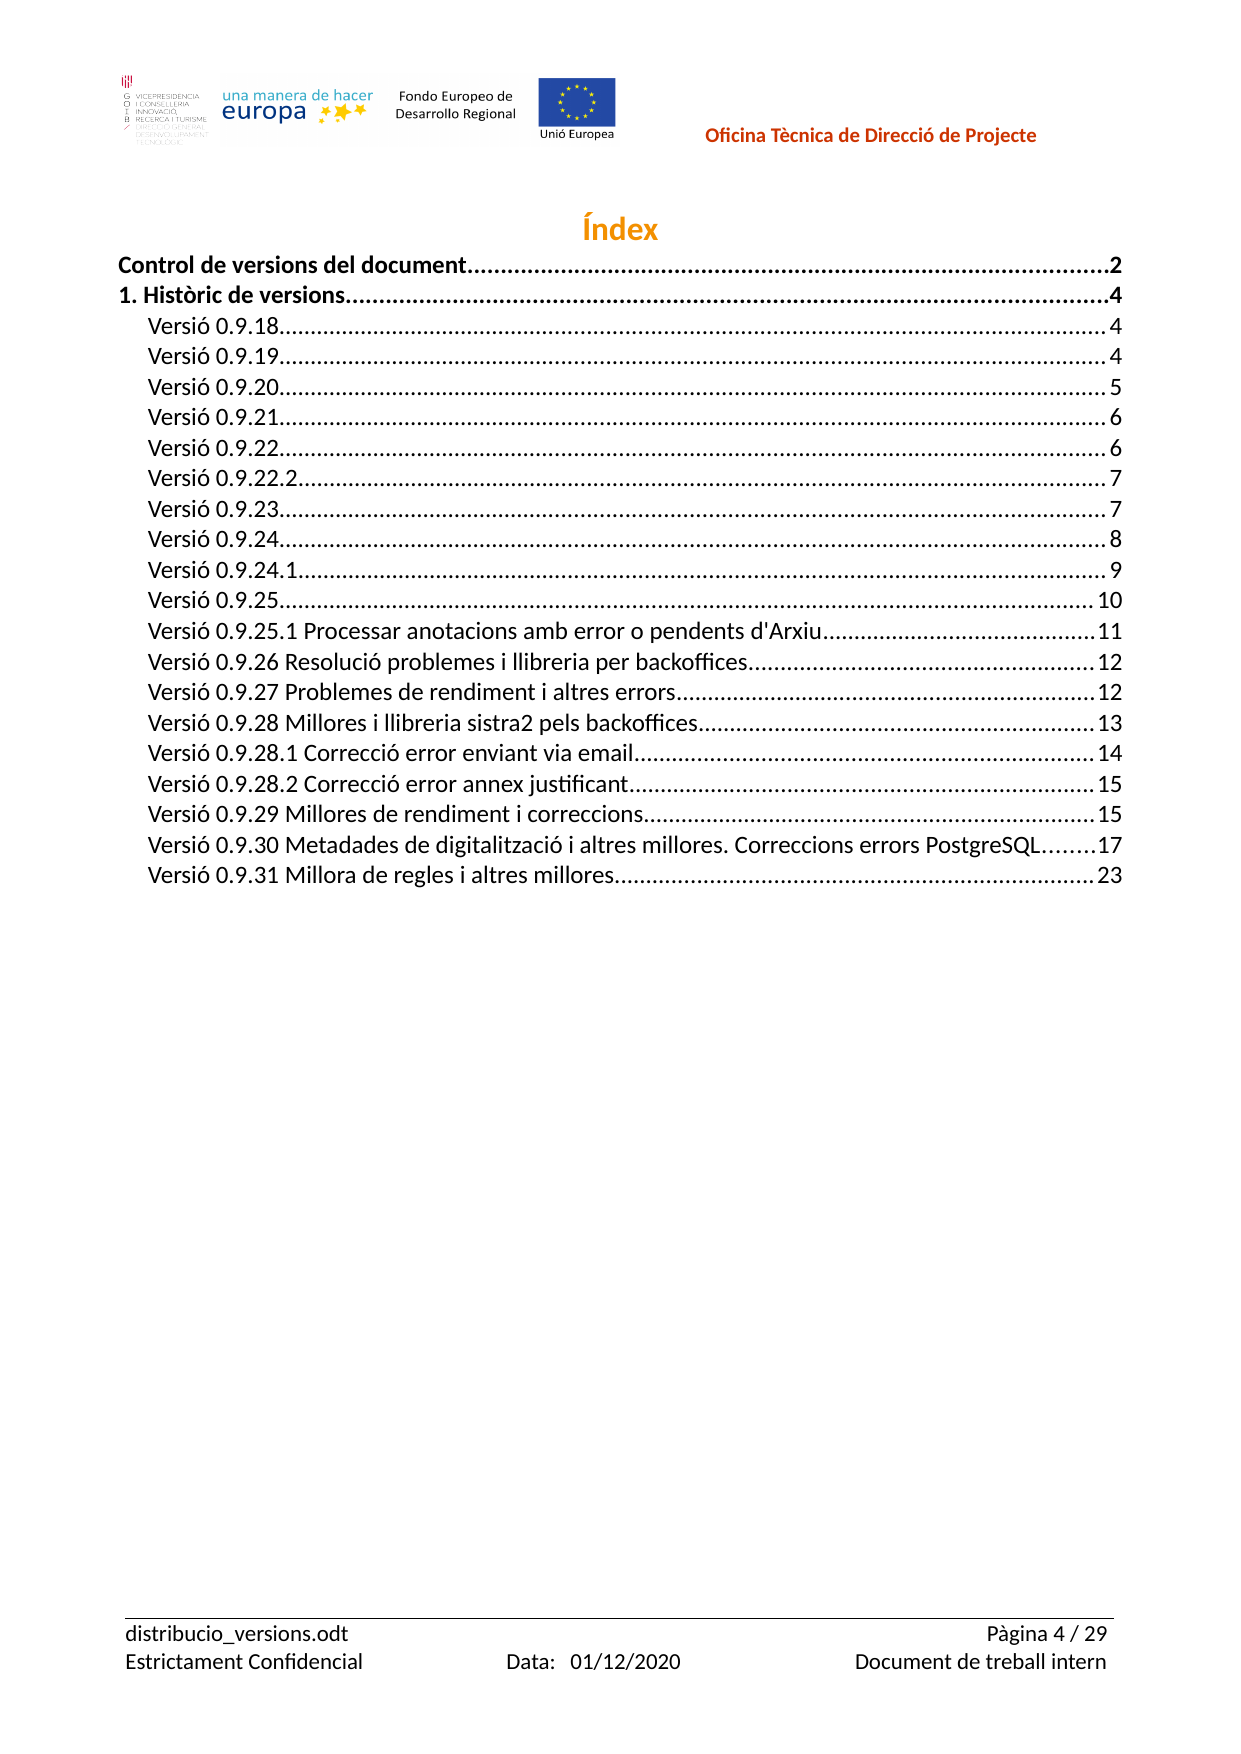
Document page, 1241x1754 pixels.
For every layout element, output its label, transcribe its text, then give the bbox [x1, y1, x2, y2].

text Versió 0.9.24 8 [148, 524, 1122, 554]
text Versió 0.9.22 6 [148, 432, 1122, 463]
picture [118, 73, 213, 147]
text Versió 0.9.19 4 [148, 341, 1122, 371]
text Versió 0.9.18 4 [148, 310, 1122, 341]
text Versió 0.9.31 Millora de regles i altres millores. 23 [148, 859, 1122, 890]
text Versió 0.9.20 5 [148, 371, 1122, 402]
text Versió 0.9.28 Millores i llibreria sistra2 pels backoffices 13 [148, 707, 1122, 737]
text Versió 0.9.25.1 Processar anotacions amb error o pendents d'Arxiu 11 [148, 615, 1122, 646]
text Versió 0.9.21 6 [148, 402, 1122, 432]
picture [219, 73, 621, 147]
text Versió 0.9.28.2 Correcció error annex justificant 15 [148, 768, 1122, 798]
text Versió 0.9.28.1 Correcció error enviant via email 14 [148, 737, 1122, 768]
text Versió 0.9.30 Metadades de digitalització i altres millores. Correccions errors PostgreSQL 17 [148, 829, 1122, 859]
text Versió 0.9.26 Resolució problemes i llibreria per backoffices 12 [148, 646, 1122, 676]
text Índex [118, 208, 1122, 249]
text 1. Històric de versions 4 [118, 279, 1122, 310]
text Control de versions del document 2 [118, 249, 1122, 279]
text Versió 0.9.27 Problemes de rendiment i altres errors 12 [148, 676, 1122, 707]
text Versió 0.9.22.2 7 [148, 463, 1122, 493]
text Versió 0.9.29 Millores de rendiment i correccions 15 [148, 798, 1122, 829]
text Versió 0.9.25 10 [148, 585, 1122, 615]
text Versió 0.9.24.1 9 [148, 554, 1122, 585]
text Versió 0.9.23 7 [148, 493, 1122, 524]
